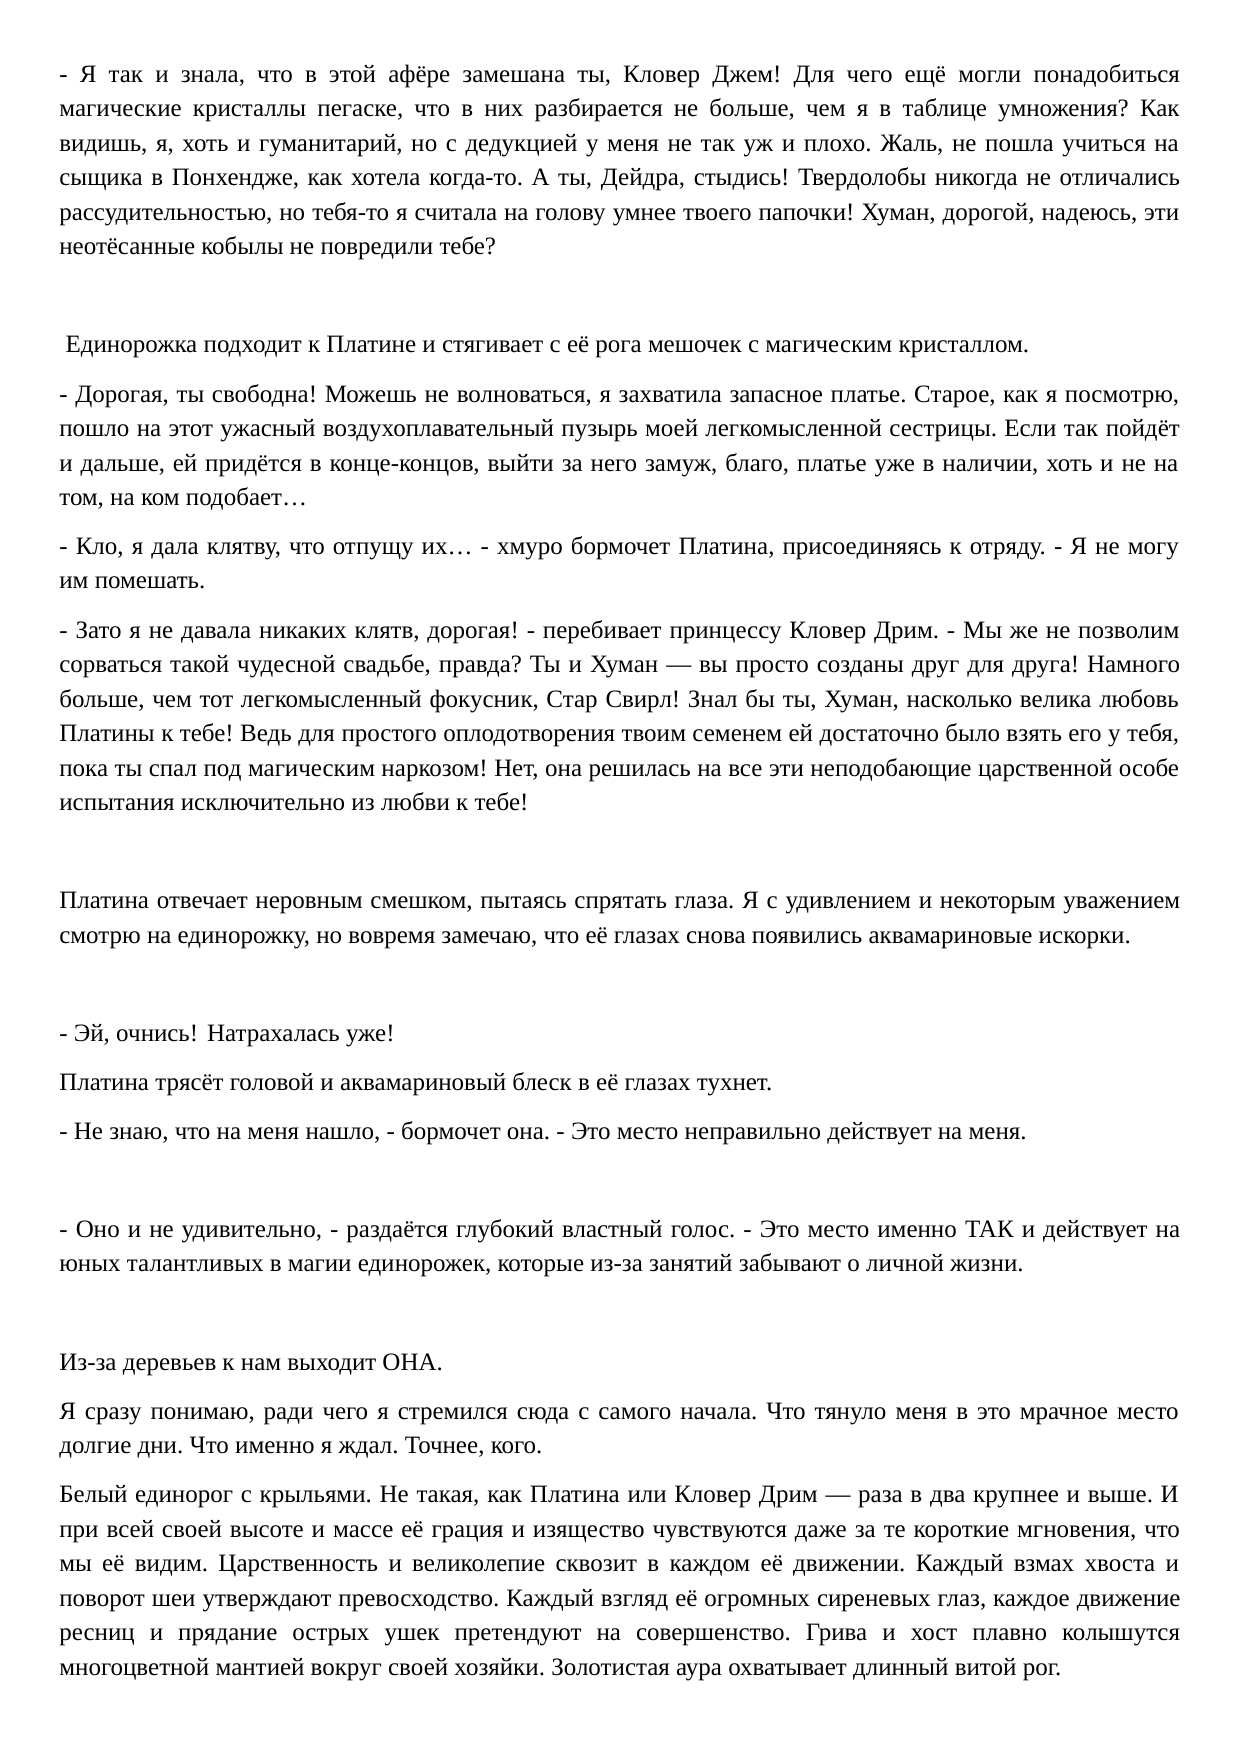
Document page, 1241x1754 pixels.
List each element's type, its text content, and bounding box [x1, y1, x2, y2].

text Платина трясёт головой и аквамариновый блеск в её глазах тухнет. [59, 1067, 1181, 1096]
text - Дорогая, ты свободна! Можешь не волноваться, я захватила запасное платье. Старое, как я посмотрю, пошло на этот ужасный воздухоплавательный пузырь моей легкомысленной сестрицы. Если так пойдёт и дальше, ей придётся в конце-концов, выйти за него замуж, благо, платье уже в наличии, хоть и не на том, на ком подобает… [59, 379, 1181, 511]
text Белый единорог с крыльями. Не такая, как Платина или Кловер Дрим — раза в два крупнее и выше. И при всей своей высоте и массе её грация и изящество чувствуются даже за те короткие мгновения, что мы её видим. Царственность и великолепие сквозит в каждом её движении. Каждый взмах хвоста и поворот шеи утверждают превосходство. Каждый взгляд её огромных сиреневых глаз, каждое движение ресниц и прядание острых ушек претендуют на совершенство. Грива и хост плавно колышутся многоцветной мантией вокруг своей хозяйки. Золотистая аура охватывает длинный витой рог. [59, 1479, 1181, 1680]
text - Оно и не удивительно, - раздаётся глубокий властный голос. - Это место именно ТАК и действует на юных талантливых в магии единорожек, которые из-за занятий забывают о личной жизни. [59, 1214, 1181, 1277]
text Единорожка подходит к Платине и стягивает с её рога мешочек с магическим кристаллом. [59, 329, 1181, 358]
text Я сразу понимаю, ради чего я стремился сюда с самого начала. Что тянуло меня в это мрачное место долгие дни. Что именно я ждал. Точнее, кого. [59, 1396, 1181, 1459]
text Платина отвечает неровным смешком, пытаясь спрятать глаза. Я с удивлением и некоторым уважением смотрю на единорожку, но вовремя замечаю, что её глазах снова появились аквамариновые искорки. [59, 885, 1181, 948]
text - Я так и знала, что в этой афёре замешана ты, Кловер Джем! Для чего ещё могли понадобиться магические кристаллы пегаске, что в них разбирается не больше, чем я в таблице умножения? Как видишь, я, хоть и гуманитарий, но с дедукцией у меня не так уж и плохо. Жаль, не пошла учиться на сыщика в Понхендже, как хотела когда-то. А ты, Дейдра, стыдись! Твердолобы никогда не отличались рассудительностью, но тебя-то я считала на голову умнее твоего папочки! Хуман, дорогой, надеюсь, эти неотёсанные кобылы не повредили тебе? [59, 59, 1181, 260]
text - Эй, очнись! Натрахалась уже! [59, 1018, 1181, 1047]
text - Зато я не давала никаких клятв, дорогая! - перебивает принцессу Кловер Дрим. - Мы же не позволим сорваться такой чудесной свадьбе, правда? Ты и Хуман — вы просто созданы друг для друга! Намного больше, чем тот легкомысленный фокусник, Стар Свирл! Знал бы ты, Хуман, насколько велика любовь Платины к тебе! Ведь для простого оплодотворения твоим семенем ей достаточно было взять его у тебя, пока ты спал под магическим наркозом! Нет, она решилась на все эти неподобающие царственной особе испытания исключительно из любви к тебе! [59, 615, 1181, 816]
text - Кло, я дала клятву, что отпущу их… - хмуро бормочет Платина, присоединяясь к отряду. - Я не могу им помешать. [59, 531, 1181, 594]
text Из-за деревьев к нам выходит ОНА. [59, 1347, 1181, 1375]
text - Не знаю, что на меня нашло, - бормочет она. - Это место неправильно действует на меня. [59, 1116, 1181, 1145]
